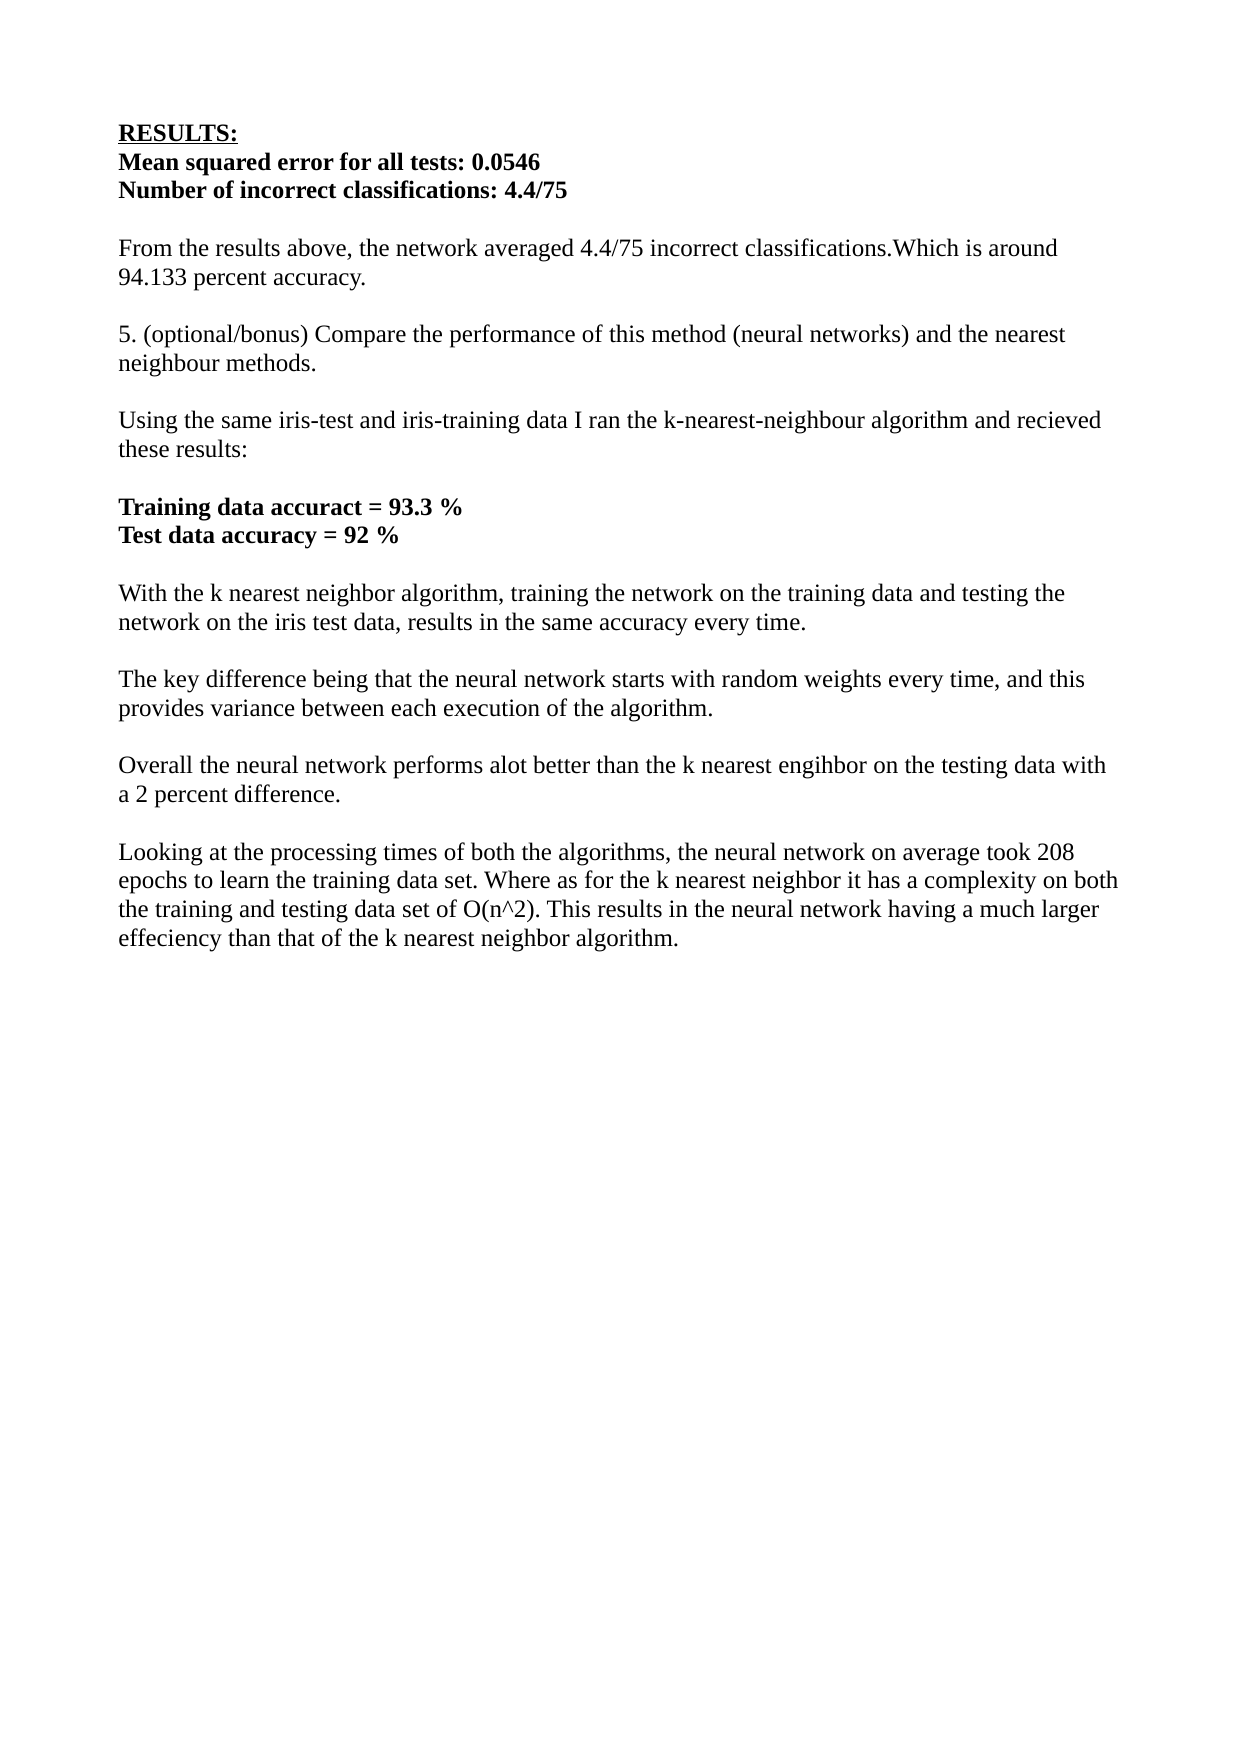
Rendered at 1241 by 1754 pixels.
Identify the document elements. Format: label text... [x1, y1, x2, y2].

text Overall the neural network performs alot better than the k nearest engihbor on the testing data with a 2 percent difference. [118, 751, 1122, 808]
text Test data accuracy = 92 % [118, 521, 1122, 549]
text The key difference being that the neural network starts with random weights every time, and this provides variance between each execution of the algorithm. [118, 664, 1122, 722]
text RESULTS: [118, 118, 1122, 147]
text Mean squared error for all tests: 0.0546 [118, 147, 1122, 176]
text From the results above, the network averaged 4.4/75 incorrect classifications.Which is around 94.133 percent accuracy. [118, 233, 1122, 291]
text Number of incorrect classifications: 4.4/75 [118, 176, 1122, 204]
text 5. (optional/bonus) Compare the performance of this method (neural networks) and the nearest neighbour methods. [118, 319, 1122, 377]
text With the k nearest neighbor algorithm, training the network on the training data and testing the network on the iris test data, results in the same accuracy every time. [118, 578, 1122, 636]
text Training data accuract = 93.3 % [118, 492, 1122, 521]
text Using the same iris-test and iris-training data I ran the k-nearest-neighbour algorithm and recieved these results: [118, 406, 1122, 463]
text Looking at the processing times of both the algorithms, the neural network on average took 208 epochs to learn the training data set. Where as for the k nearest neighbor it has a complexity on both the training and testing data set of O(n^2). This results in the neural network having a much larger effeciency than that of the k nearest neighbor algorithm. [118, 837, 1122, 952]
